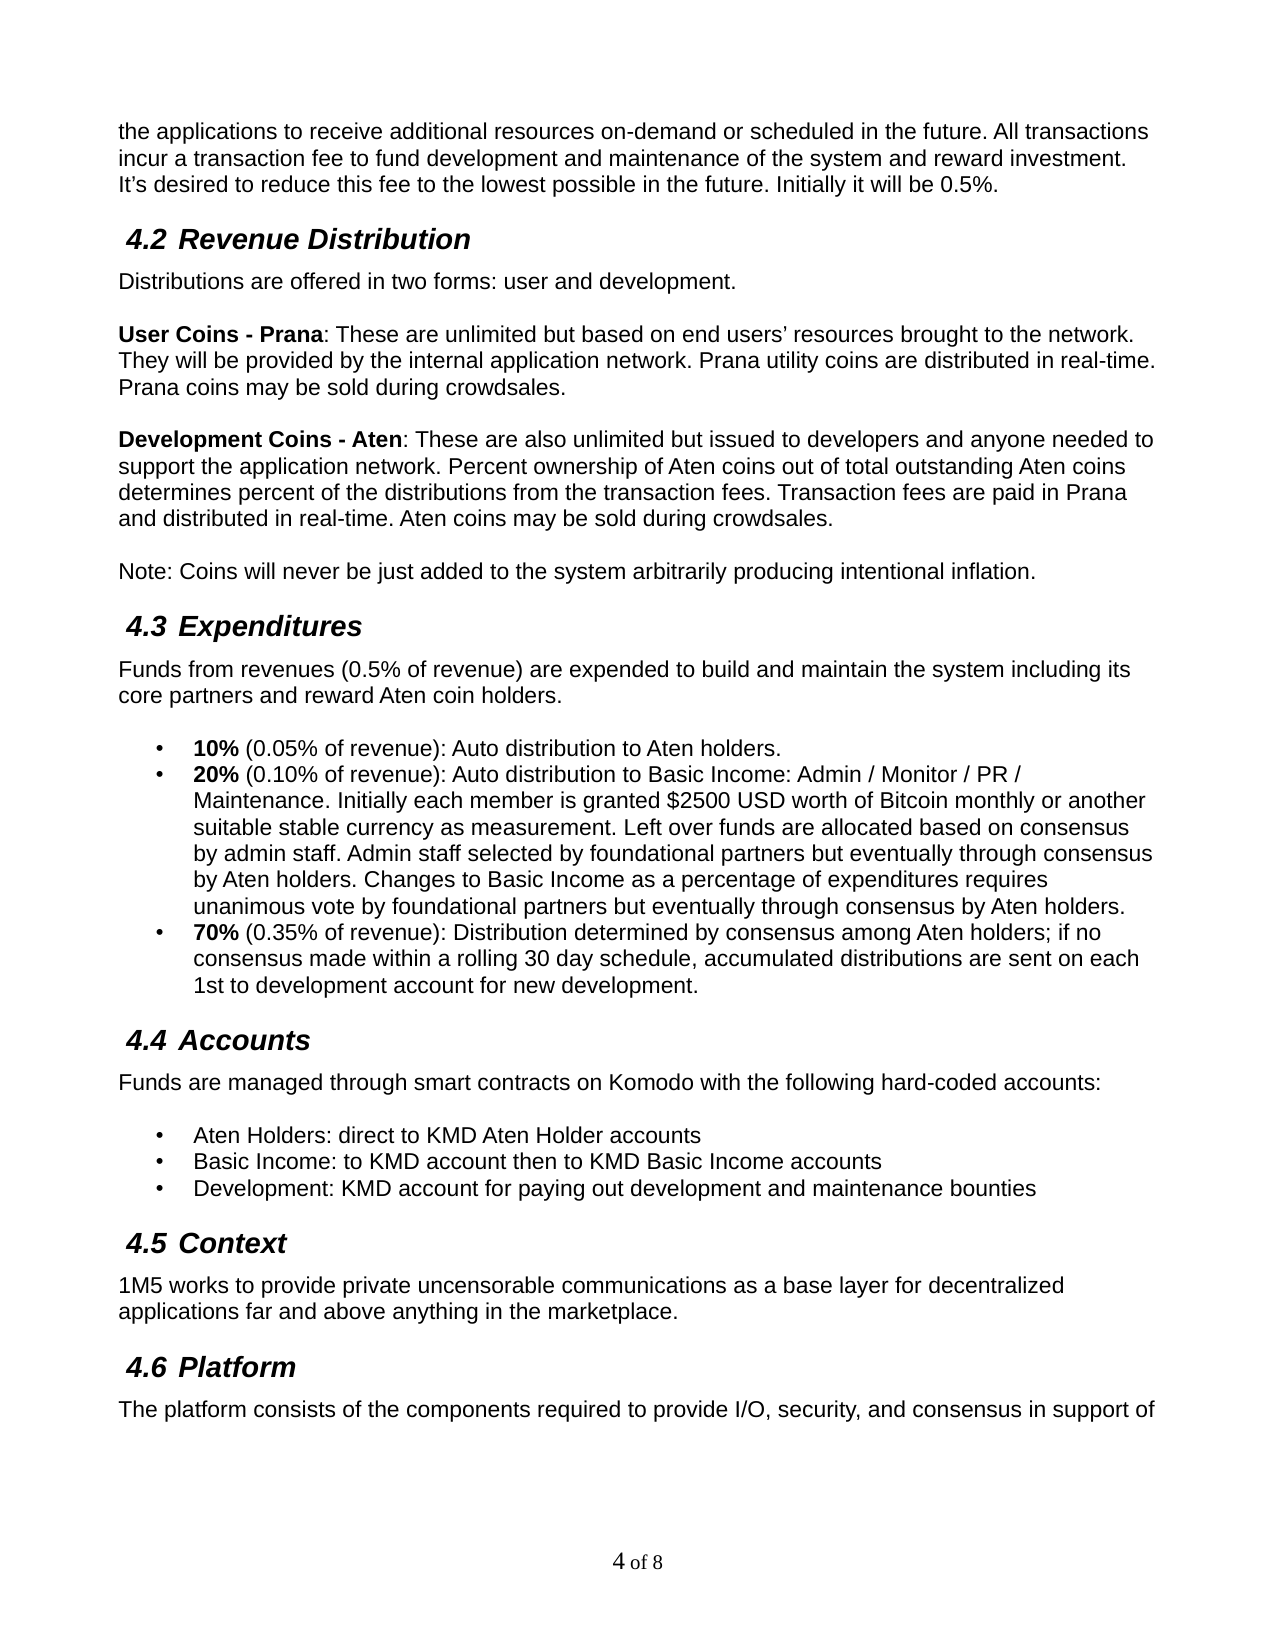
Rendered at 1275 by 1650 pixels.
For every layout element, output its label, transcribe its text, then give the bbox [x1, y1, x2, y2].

text Funds are managed through smart contracts on Komodo with the following hard-coded accounts: [118, 1069, 1157, 1096]
text Note: Coins will never be just added to the system arbitrarily producing intentional inflation. [118, 558, 1157, 584]
list 10% (0.05% of revenue): Auto distribution to Aten holders. [156, 734, 1157, 761]
list 1M5 works to provide private uncensorable communications as a base layer for decentralized applications far and above anything in the marketplace. [118, 1272, 1157, 1325]
text Development Coins - Aten: These are also unlimited but issued to developers and anyone needed to support the application network. Percent ownership of Aten coins out of total outstanding Aten coins determines percent of the distributions from the transaction fees. Transaction fees are paid in Prana and distributed in real-time. Aten coins may be sold during crowdsales. [118, 426, 1157, 532]
subtitle Platform [118, 1350, 1157, 1383]
text The platform consists of the components required to provide I/O, security, and consensus in support of [118, 1396, 1157, 1422]
subtitle Context [118, 1226, 1157, 1259]
list Basic Income: to KMD account then to KMD Basic Income accounts [156, 1148, 1157, 1174]
list Development: KMD account for paying out development and maintenance bounties [156, 1174, 1157, 1201]
list Aten Holders: direct to KMD Aten Holder accounts [156, 1122, 1157, 1148]
subtitle Revenue Distribution [118, 222, 1157, 256]
subtitle Expenditures [118, 609, 1157, 643]
subtitle Accounts [118, 1023, 1157, 1057]
text Distributions are offered in two forms: user and development. [118, 268, 1157, 294]
text User Coins - Prana: These are unlimited but based on end users’ resources brought to the network. They will be provided by the internal application network. Prana utility coins are distributed in real-time. Prana coins may be sold during crowdsales. [118, 321, 1157, 400]
list 20% (0.10% of revenue): Auto distribution to Basic Income: Admin / Monitor / PR / Maintenance. Initially each member is granted $2500 USD worth of Bitcoin monthly or another suitable stable currency as measurement. Left over funds are allocated based on consensus by admin staff. Admin staff selected by foundational partners but eventually through consensus by Aten holders. Changes to Basic Income as a percentage of expenditures requires unanimous vote by foundational partners but eventually through consensus by Aten holders. [156, 761, 1157, 919]
list 70% (0.35% of revenue): Distribution determined by consensus among Aten holders; if no consensus made within a rolling 30 day schedule, accumulated distributions are sent on each 1st to development account for new development. [156, 919, 1157, 998]
text the applications to receive additional resources on-demand or scheduled in the future. All transactions incur a transaction fee to fund development and maintenance of the system and reward investment. It’s desired to reduce this fee to the lowest possible in the future. Initially it will be 0.5%. [118, 118, 1157, 197]
text Funds from revenues (0.5% of revenue) are expended to build and maintain the system including its core partners and reward Aten coin holders. [118, 656, 1157, 708]
